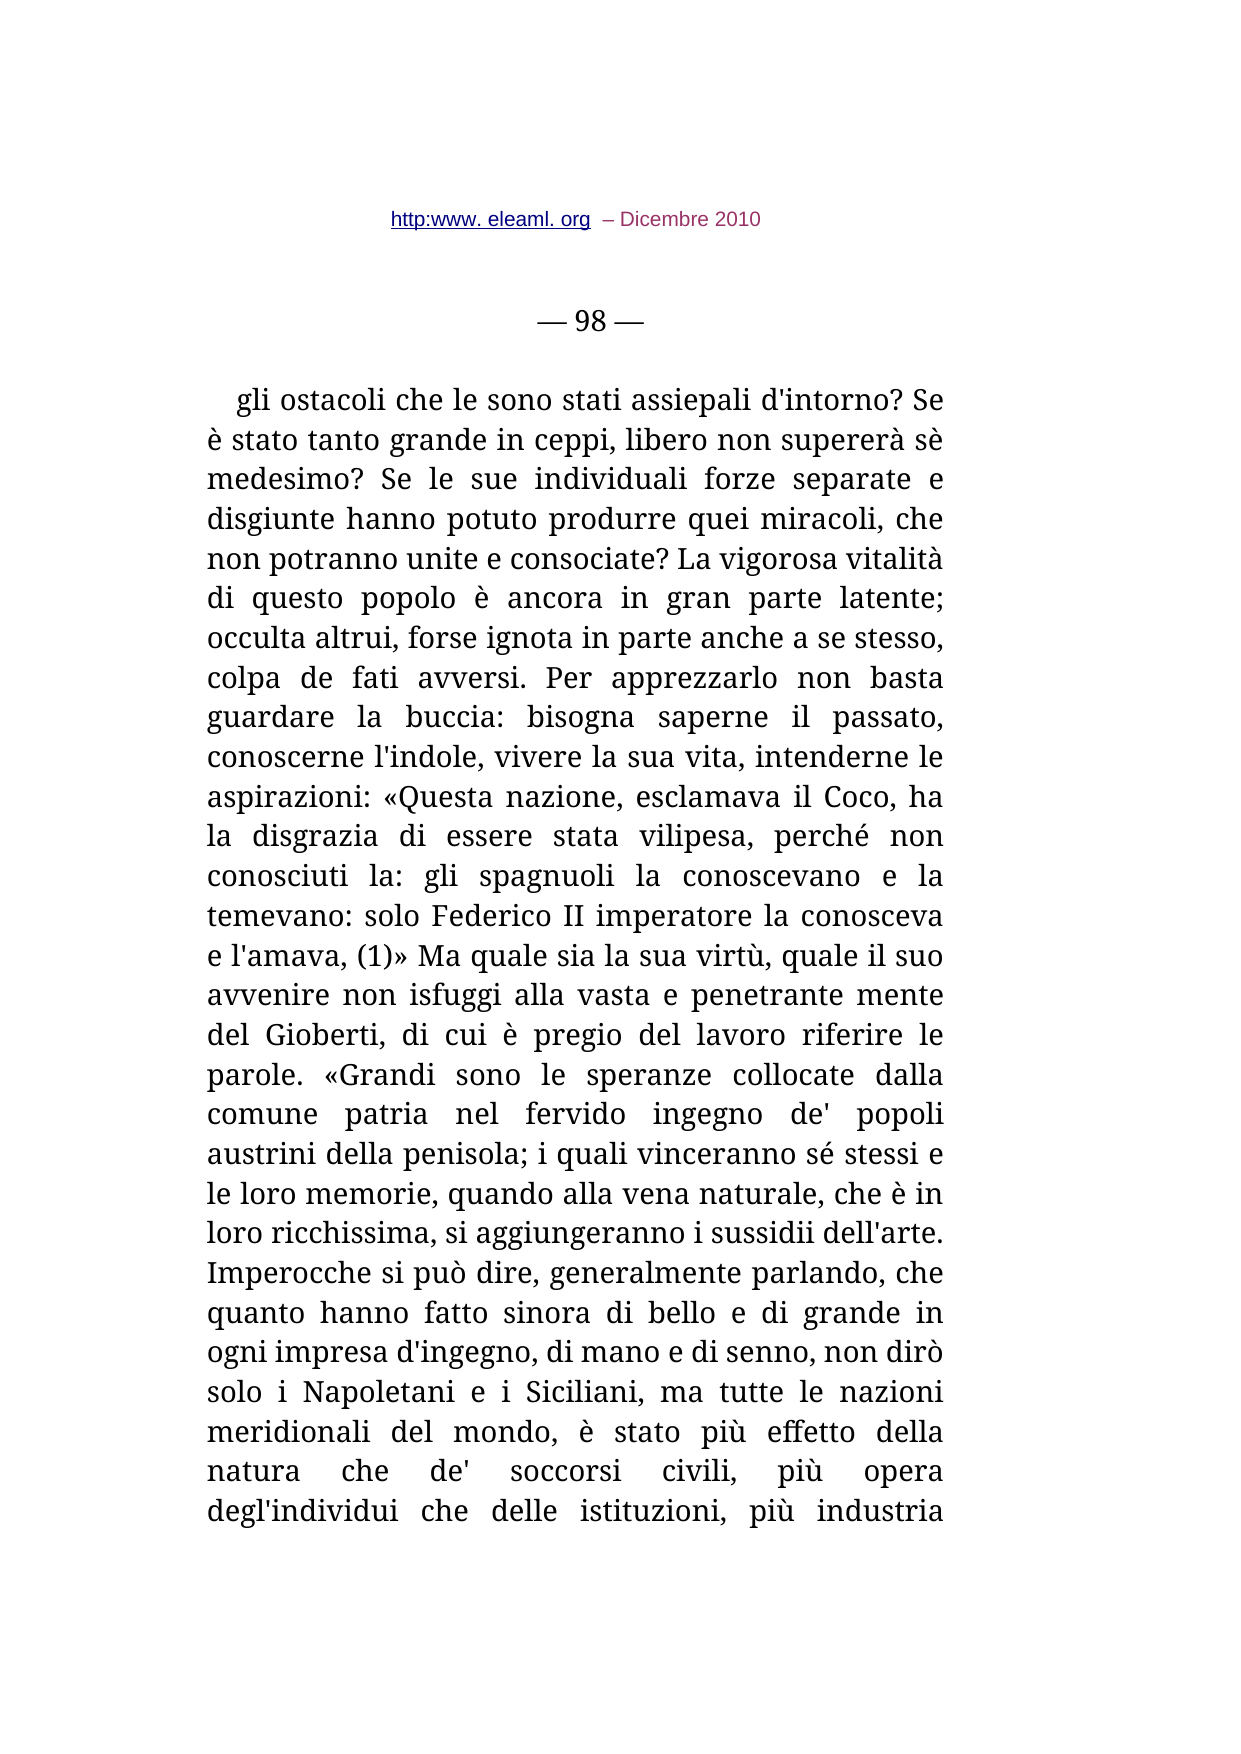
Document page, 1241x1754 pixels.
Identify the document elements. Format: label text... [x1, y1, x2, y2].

text — 98 — [207, 300, 945, 339]
text gli ostacoli che le sono stati assiepali d'intorno? Se è stato tanto grande in ceppi, libero non supererà sè medesimo? Se le sue individuali forze separate e disgiunte hanno potuto produrre quei miracoli, che non potranno unite e consociate? La vigorosa vitalità di questo popolo è ancora in gran parte latente; occulta altrui, forse ignota in parte anche a se stesso, colpa de fati avversi. Per apprezzarlo non basta guardare la buccia: bisogna saperne il passato, conoscerne l'indole, vivere la sua vita, intenderne le aspirazioni: «Questa nazione, esclamava il Coco, ha la disgrazia di essere stata vilipesa, perché non conosciuti la: gli spagnuoli la conoscevano e la temevano: solo Federico II imperatore la conosceva e l'amava, (1)» Ma quale sia la sua virtù, quale il suo avvenire non isfuggi alla vasta e penetrante mente del Gioberti, di cui è pregio del lavoro riferire le parole. «Grandi sono le speranze collocate dalla comune patria nel fervido ingegno de' popoli austrini della penisola; i quali vinceranno sé stessi e le loro memorie, quando alla vena naturale, che è in loro ricchissima, si aggiungeranno i sussidii dell'arte. Imperocche si può dire, generalmente parlando, che quanto hanno fatto sinora di bello e di grande in ogni impresa d'ingegno, di mano e di senno, non dirò solo i Napoletani e i Siciliani, ma tutte le nazioni meridionali del mondo, è stato più effetto della natura che de' soccorsi civili, più opera degl'individui che delle istituzioni, più industria [207, 379, 945, 1530]
